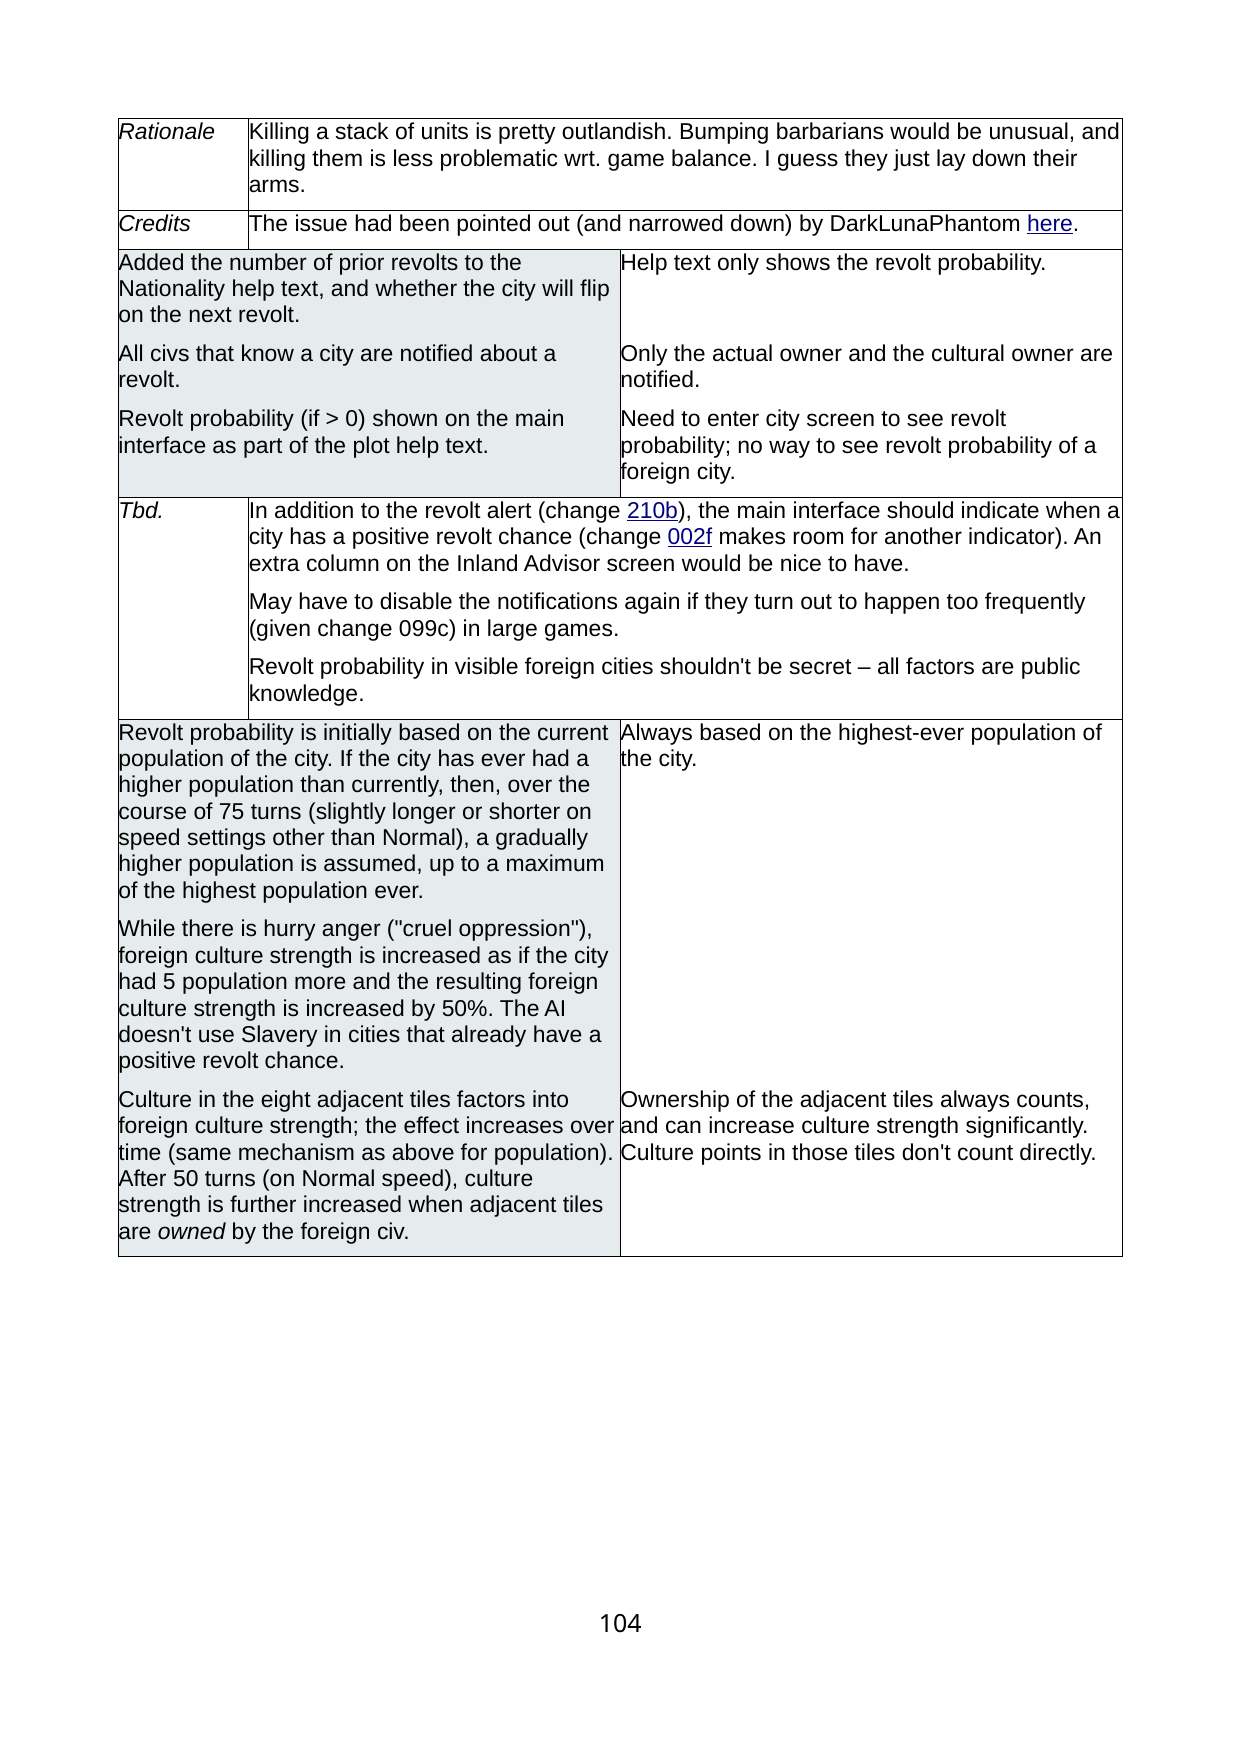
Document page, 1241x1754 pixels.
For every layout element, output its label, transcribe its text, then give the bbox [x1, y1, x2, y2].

table_cell Always based on the highest-ever population of the city. Ownership of the adjacent tiles always counts, and can increase culture strength significantly. Culture points in those tiles don't count directly. [621, 720, 1122, 1256]
table_cell In addition to the revolt alert (change 210b), the main interface should indicate when a city has a positive revolt chance (change 002f makes room for another indicator). An extra column on the Inland Advisor screen would be nice to have. May have to disable the notifications again if they turn out to happen too frequently (given change 099c) in large games. Revolt probability in visible foreign cities shouldn't be secret – all factors are public knowledge. [249, 498, 1122, 718]
table_cell The issue had been pointed out (and narrowed down) by DarkLunaPhantom here. [249, 211, 1122, 248]
table_cell Help text only shows the revolt probability. Only the actual owner and the cultural owner are notified. Need to enter city screen to see revolt probability; no way to see revolt probability of a foreign city. [621, 250, 1122, 497]
table_cell Tbd. [119, 498, 248, 718]
table_cell Rationale [119, 119, 248, 210]
table_cell Added the number of prior revolts to the Nationality help text, and whether the city will flip on the next revolt. All civs that know a city are notified about a revolt. Revolt probability (if > 0) shown on the main interface as part of the plot help text. [119, 250, 620, 497]
table_cell Killing a stack of units is pretty outlandish. Bumping barbarians would be unusual, and killing them is less problematic wrt. game balance. I guess they just lay down their arms. [249, 119, 1122, 210]
table_cell Credits [119, 211, 248, 248]
table_cell Revolt probability is initially based on the current population of the city. If the city has ever had a higher population than currently, then, over the course of 75 turns (slightly longer or shorter on speed settings other than Normal), a gradually higher population is assumed, up to a maximum of the highest population ever. While there is hurry anger ("cruel oppression"), foreign culture strength is increased as if the city had 5 population more and the resulting foreign culture strength is increased by 50%. The AI doesn't use Slavery in cities that already have a positive revolt chance. Culture in the eight adjacent tiles factors into foreign culture strength; the effect increases over time (same mechanism as above for population). After 50 turns (on Normal speed), culture strength is further increased when adjacent tiles are owned by the foreign civ. [119, 720, 620, 1256]
